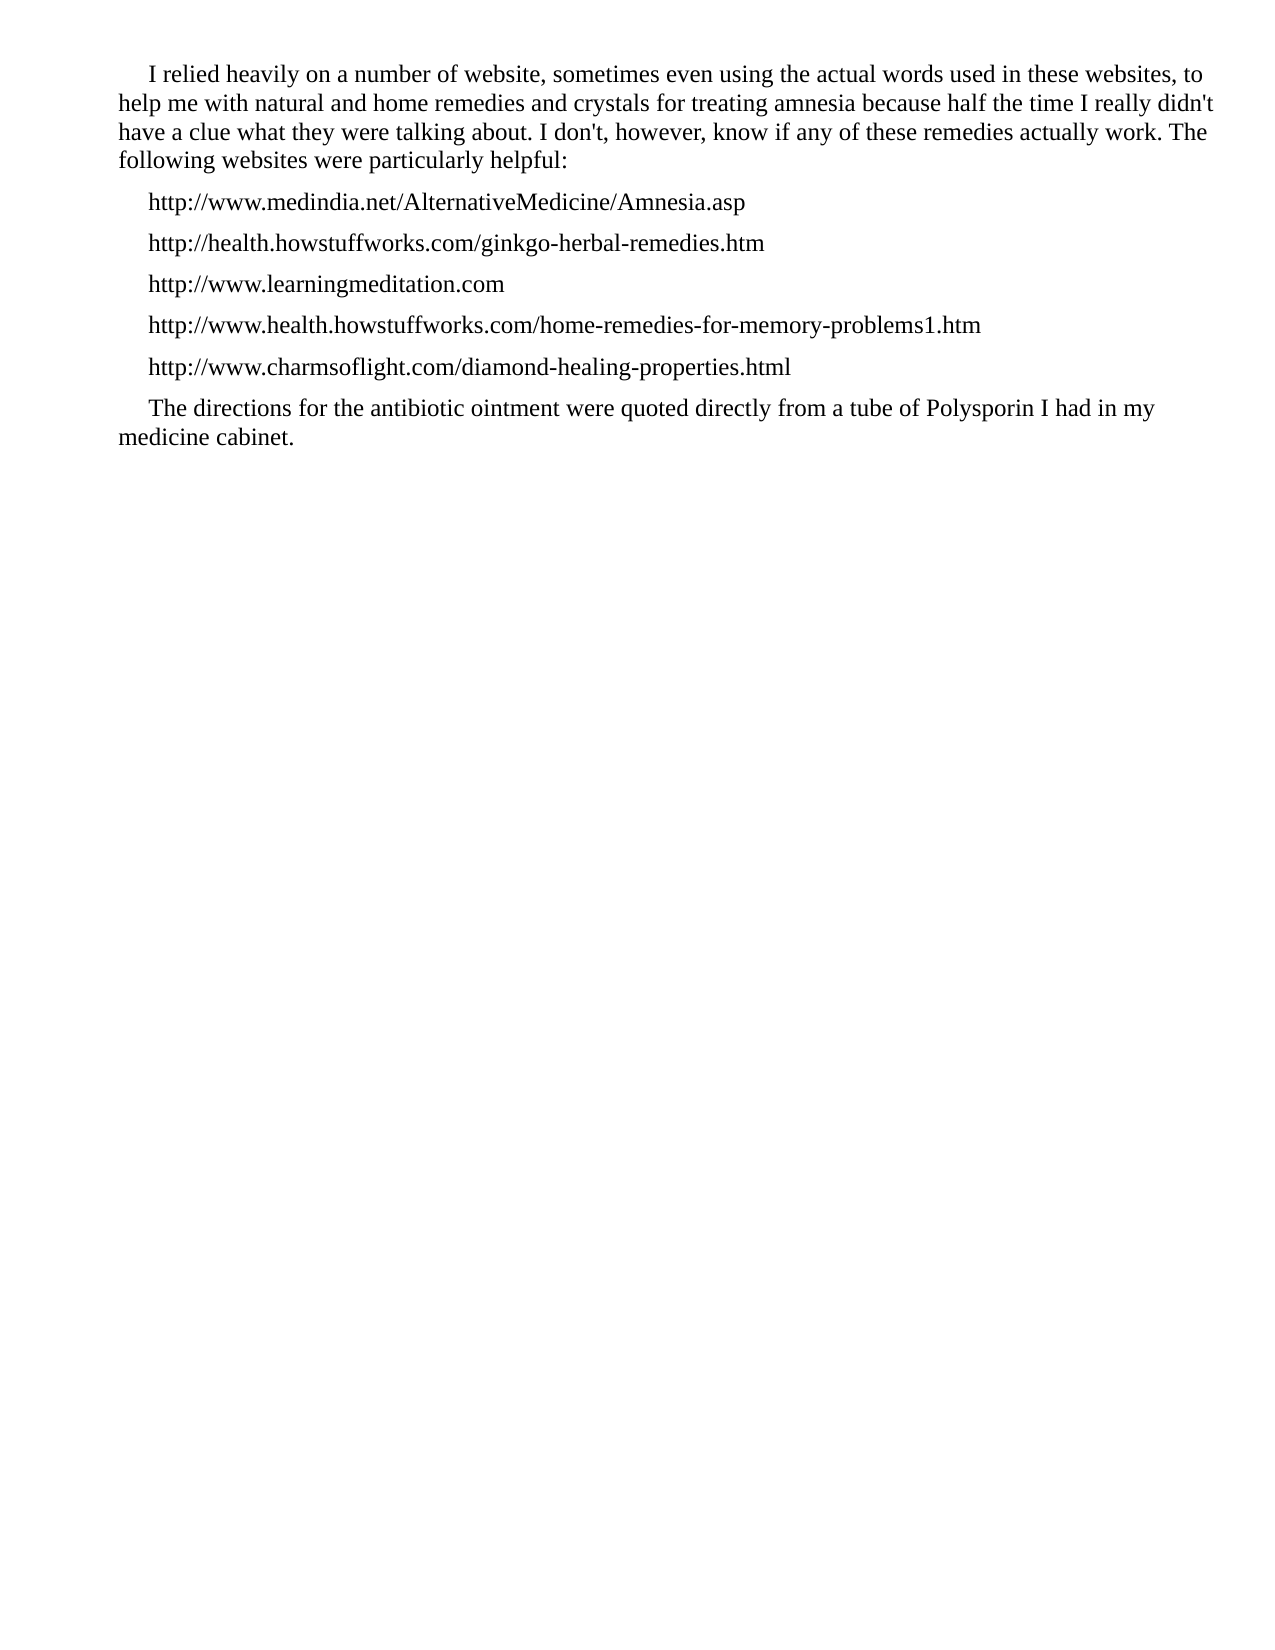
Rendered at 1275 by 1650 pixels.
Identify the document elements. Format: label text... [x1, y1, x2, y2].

text http://www.charmsoflight.com/diamond-healing-properties.html [118, 352, 1216, 380]
text http://www.learningmeditation.com [118, 269, 1216, 298]
text http://health.howstuffworks.com/ginkgo-herbal-remedies.htm [118, 228, 1216, 257]
text I relied heavily on a number of website, sometimes even using the actual words used in these websites, to help me with natural and home remedies and crystals for treating amnesia because half the time I really didn't have a clue what they were talking about. I don't, however, know if any of these remedies actually work. The following websites were particularly helpful: [118, 59, 1216, 174]
text http://www.medindia.net/AlternativeMedicine/Amnesia.asp [118, 187, 1216, 215]
text http://www.health.howstuffworks.com/home-remedies-for-memory-problems1.htm [118, 310, 1216, 339]
text The directions for the antibiotic ointment were quoted directly from a tube of Polysporin I had in my medicine cabinet. [118, 393, 1216, 450]
